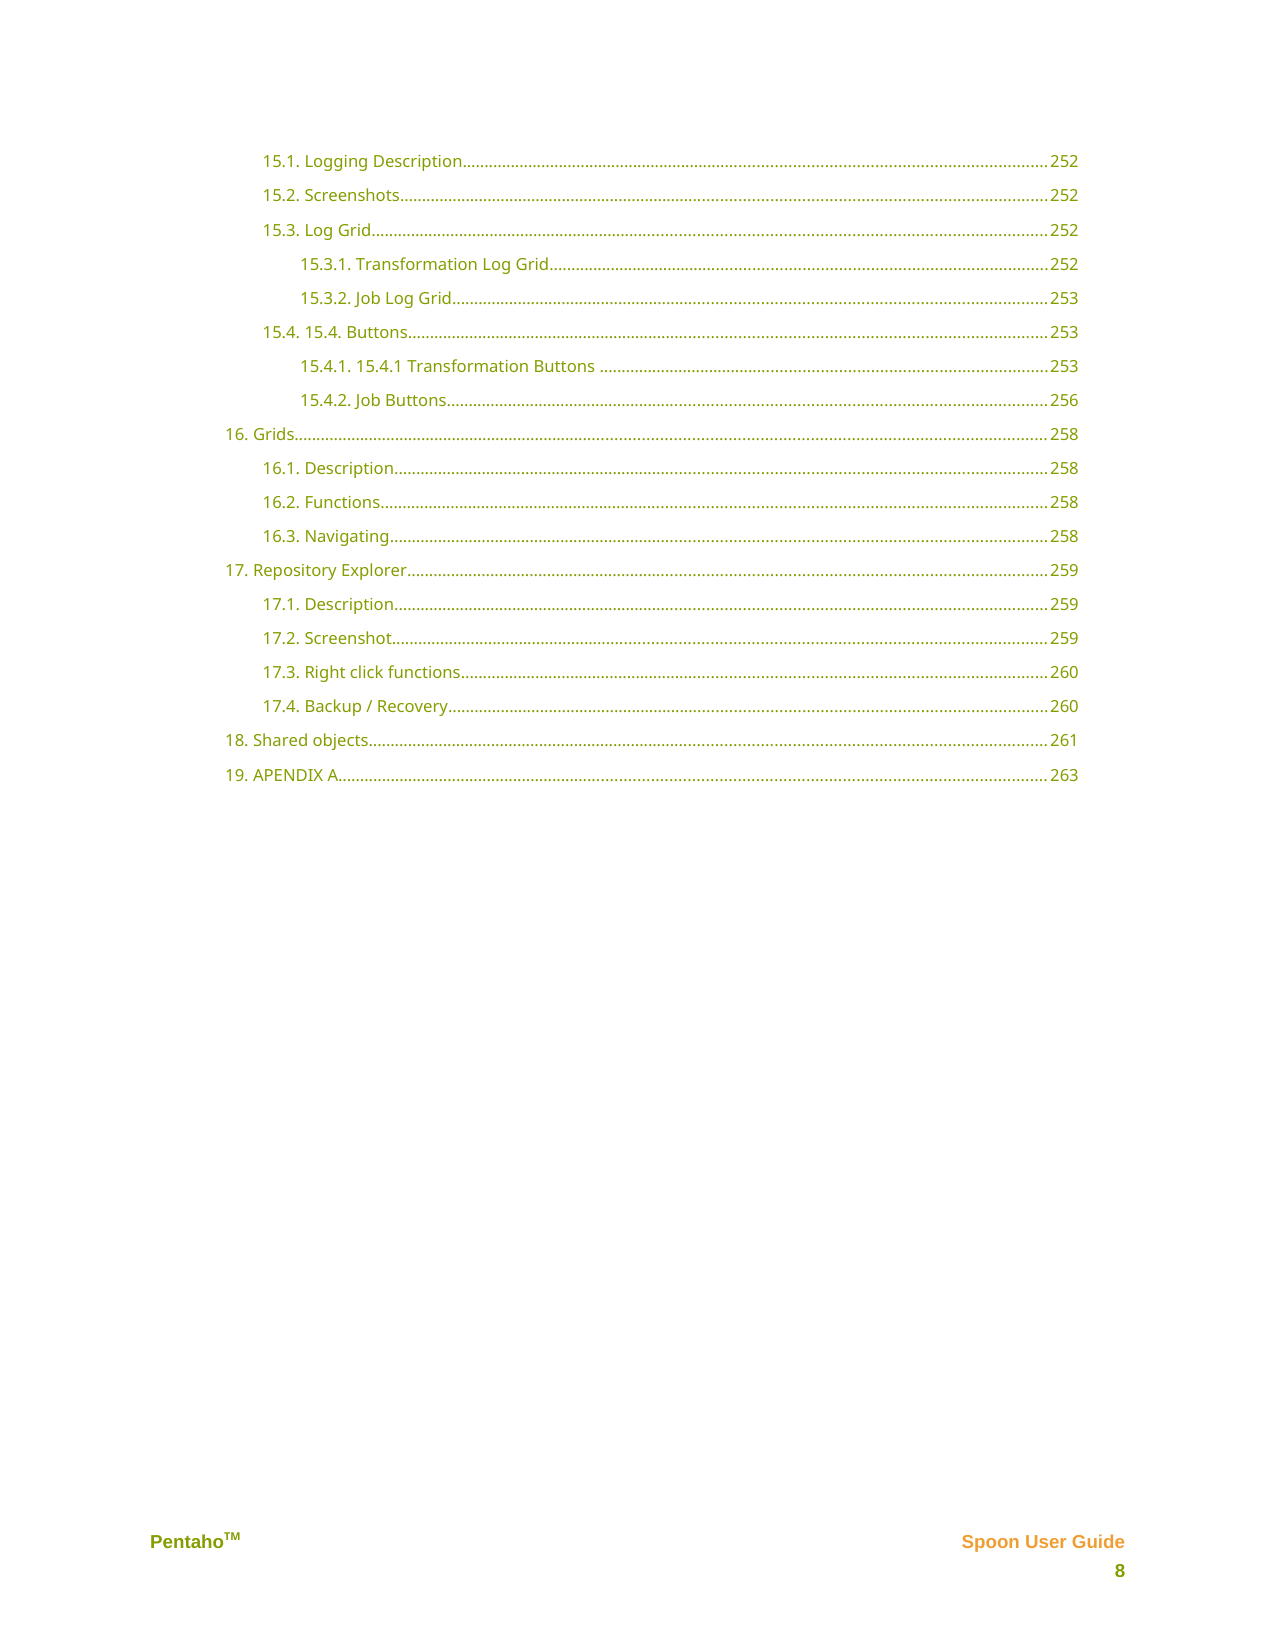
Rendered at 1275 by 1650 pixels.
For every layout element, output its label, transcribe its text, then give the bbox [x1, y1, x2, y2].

text 15.4. 15.4. Buttons 253 [262, 320, 1125, 343]
text 15.1. Logging Description 252 [262, 150, 1125, 173]
text 15.4.1. 15.4.1 Transformation Buttons 253 [300, 354, 1125, 377]
text 15.3.2. Job Log Grid 253 [300, 286, 1125, 309]
text 17.3. Right click functions 260 [262, 661, 1125, 684]
text 15.3. Log Grid 252 [262, 218, 1125, 241]
text 16. Grids 258 [225, 422, 1200, 445]
text 17.2. Screenshot 259 [262, 627, 1125, 649]
text 16.1. Description 258 [262, 457, 1125, 479]
text 15.4.2. Job Buttons 256 [300, 388, 1125, 411]
text 15.3.1. Transformation Log Grid 252 [300, 252, 1125, 275]
text 17.1. Description 259 [262, 593, 1125, 616]
text 18. Shared objects 261 [225, 729, 1200, 752]
text 17.4. Backup / Recovery 260 [262, 695, 1125, 718]
text 16.3. Navigating 258 [262, 525, 1125, 547]
text 16.2. Functions 258 [262, 491, 1125, 513]
text 17. Repository Explorer 259 [225, 559, 1200, 581]
text 19. APENDIX A 263 [225, 763, 1200, 786]
text 15.2. Screenshots 252 [262, 184, 1125, 207]
